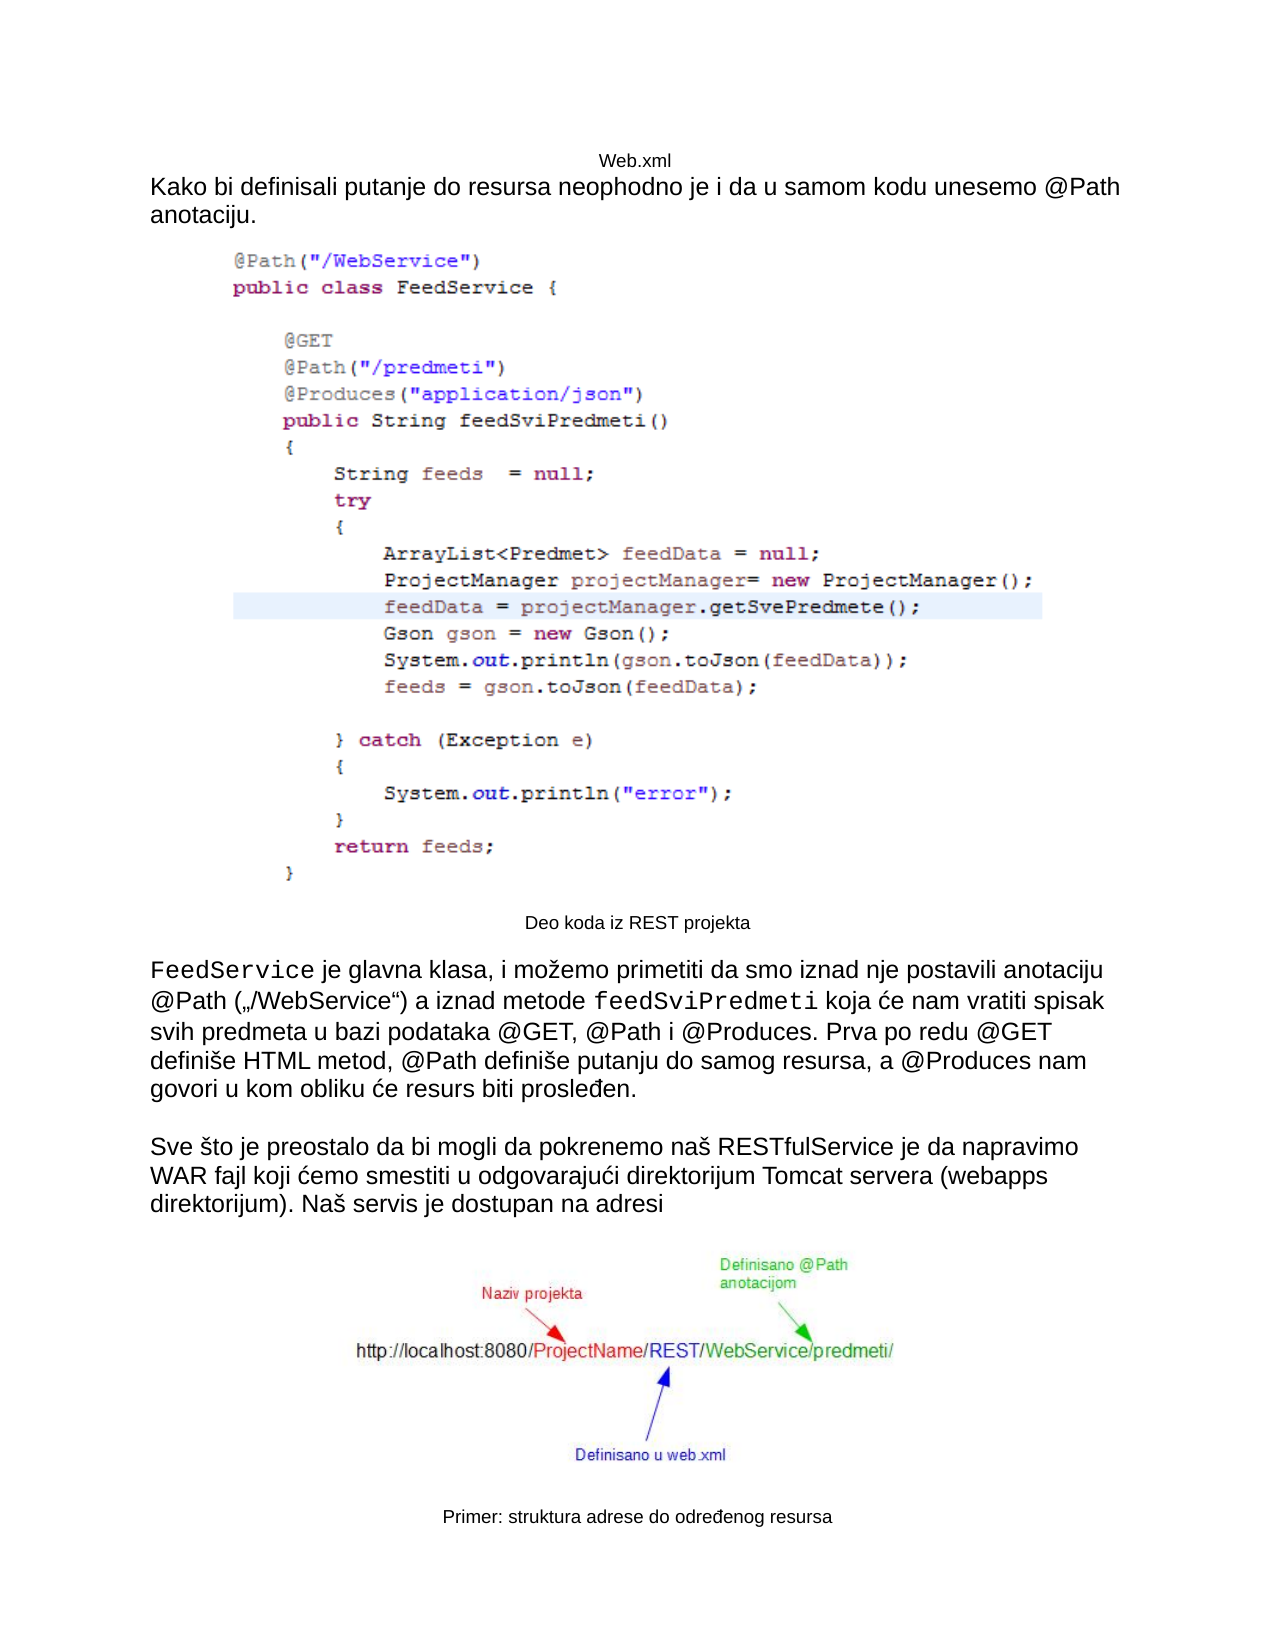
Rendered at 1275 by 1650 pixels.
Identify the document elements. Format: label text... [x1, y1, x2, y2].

text Primer: struktura adrese do određenog resursa [150, 1506, 1125, 1527]
text Kako bi definisali putanje do resursa neophodno je i da u samom kodu unesemo @Path anotaciju. [150, 172, 1125, 229]
text FeedService je glavna klasa, i možemo primetiti da smo iznad nje postavili anotaciju @Path („/WebService“) a iznad metode feedSviPredmeti koja će nam vratiti spisak svih predmeta u bazi podataka @GET, @Path i @Produces. Prva po redu @GET definiše HTML metod, @Path definiše putanju do samog resursa, a @Produces nam govori u kom obliku će resurs biti prosleđen. [150, 955, 1125, 1103]
text Web.xml [150, 150, 1125, 172]
text Deo koda iz REST projekta [150, 912, 1125, 933]
text Sve što je preostalo da bi mogli da pokrenemo naš RESTfulService je da napravimo WAR fajl koji ćemo smestiti u odgovarajući direktorijum Tomcat servera (webapps direktorijum). Naš servis je dostupan na adresi [150, 1132, 1125, 1218]
picture [324, 1245, 923, 1472]
picture [232, 229, 1043, 895]
